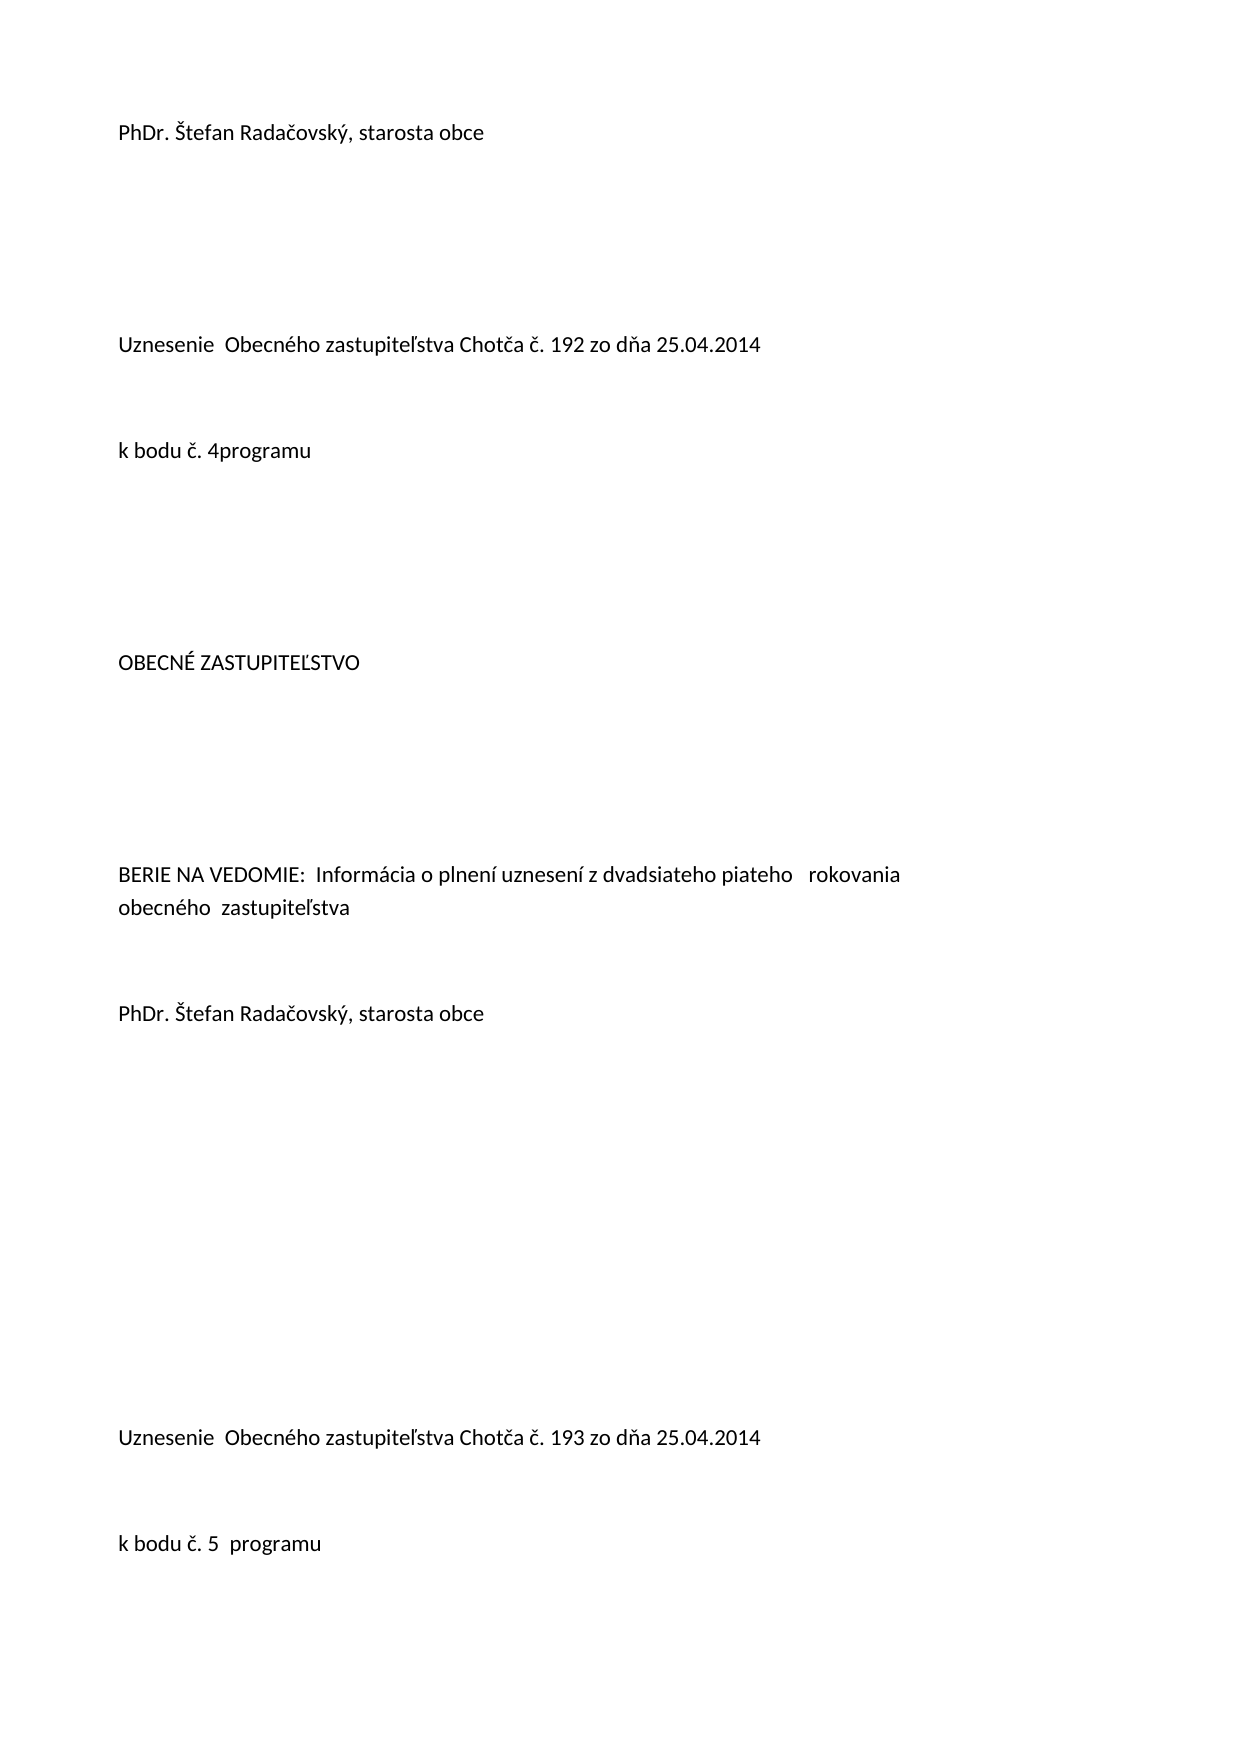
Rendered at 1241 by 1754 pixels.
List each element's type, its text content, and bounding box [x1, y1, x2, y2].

text k bodu č. 4programu [118, 436, 1122, 464]
text PhDr. Štefan Radačovský, starosta obce [118, 118, 1122, 146]
text BERIE NA VEDOMIE: Informácia o plnení uznesení z dvadsiateho piateho rokovania obecného zastupiteľstva [118, 860, 1122, 921]
text Uznesenie Obecného zastupiteľstva Chotča č. 193 zo dňa 25.04.2014 [118, 1423, 1122, 1451]
text OBECNÉ ZASTUPITEĽSTVO [118, 648, 1122, 676]
text PhDr. Štefan Radačovský, starosta obce [118, 999, 1122, 1027]
text Uznesenie Obecného zastupiteľstva Chotča č. 192 zo dňa 25.04.2014 [118, 330, 1122, 358]
text k bodu č. 5 programu [118, 1529, 1122, 1557]
